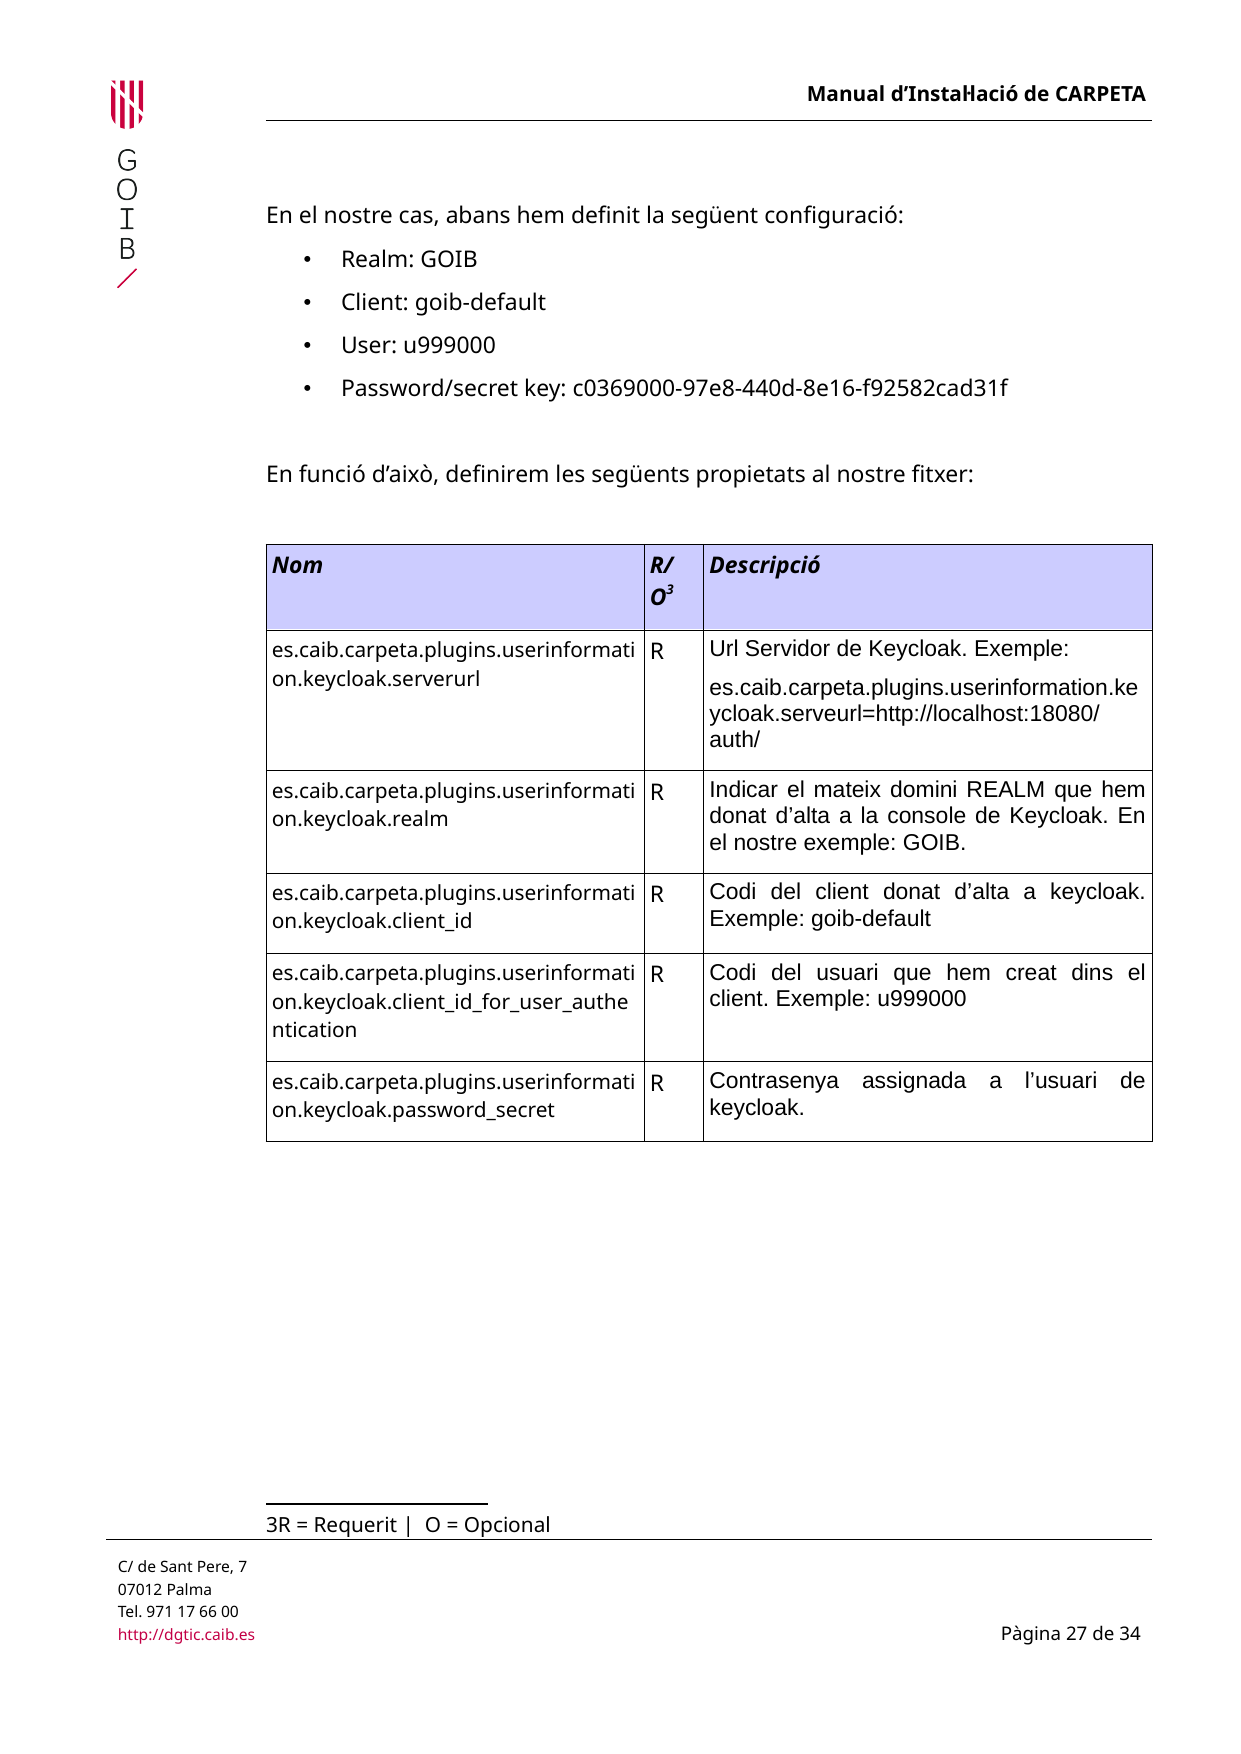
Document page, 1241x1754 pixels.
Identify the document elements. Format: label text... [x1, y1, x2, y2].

table_cell es.caib.carpeta.plugins.userinformation.keycloak.client_id_for_user_authentication [267, 954, 644, 1061]
table_cell es.caib.carpeta.plugins.userinformation.keycloak.realm [267, 771, 644, 872]
table_cell Contrasenya assignada a l’usuari de keycloak. [704, 1062, 1152, 1141]
table_cell es.caib.carpeta.plugins.userinformation.keycloak.client_id [267, 874, 644, 953]
list Realm: GOIB [303, 242, 1152, 274]
table_cell Indicar el mateix domini REALM que hem donat d’alta a la console de Keycloak. En el nostre exemple: GOIB. [704, 771, 1152, 872]
table_cell R [645, 954, 703, 1061]
picture [82, 57, 172, 319]
table_cell Url Servidor de Keycloak. Exemple: es.caib.carpeta.plugins.userinformation.keycloak.serveurl=http://localhost:18080/auth/ [704, 631, 1152, 770]
table_header Nom [267, 545, 644, 629]
table_header Descripció [704, 545, 1152, 629]
table_cell Codi del client donat d’alta a keycloak. Exemple: goib-default [704, 874, 1152, 953]
table_cell R [645, 771, 703, 872]
table_cell Codi del usuari que hem creat dins el client. Exemple: u999000 [704, 954, 1152, 1061]
text En funció d’això, definirem les següents propietats al nostre fitxer: [266, 458, 1152, 489]
table_cell R [645, 1062, 703, 1141]
table_header R/O [645, 545, 703, 629]
table_cell es.caib.carpeta.plugins.userinformation.keycloak.password_secret [267, 1062, 644, 1141]
list User: u999000 [303, 328, 1152, 360]
table_cell es.caib.carpeta.plugins.userinformation.keycloak.serverurl [267, 631, 644, 770]
table_cell R [645, 631, 703, 770]
list Password/secret key: c0369000-97e8-440d-8e16-f92582cad31f [303, 372, 1152, 403]
table_cell R [645, 874, 703, 953]
list Client: goib-default [303, 286, 1152, 317]
text En el nostre cas, abans hem definit la següent configuració: [266, 199, 1152, 231]
